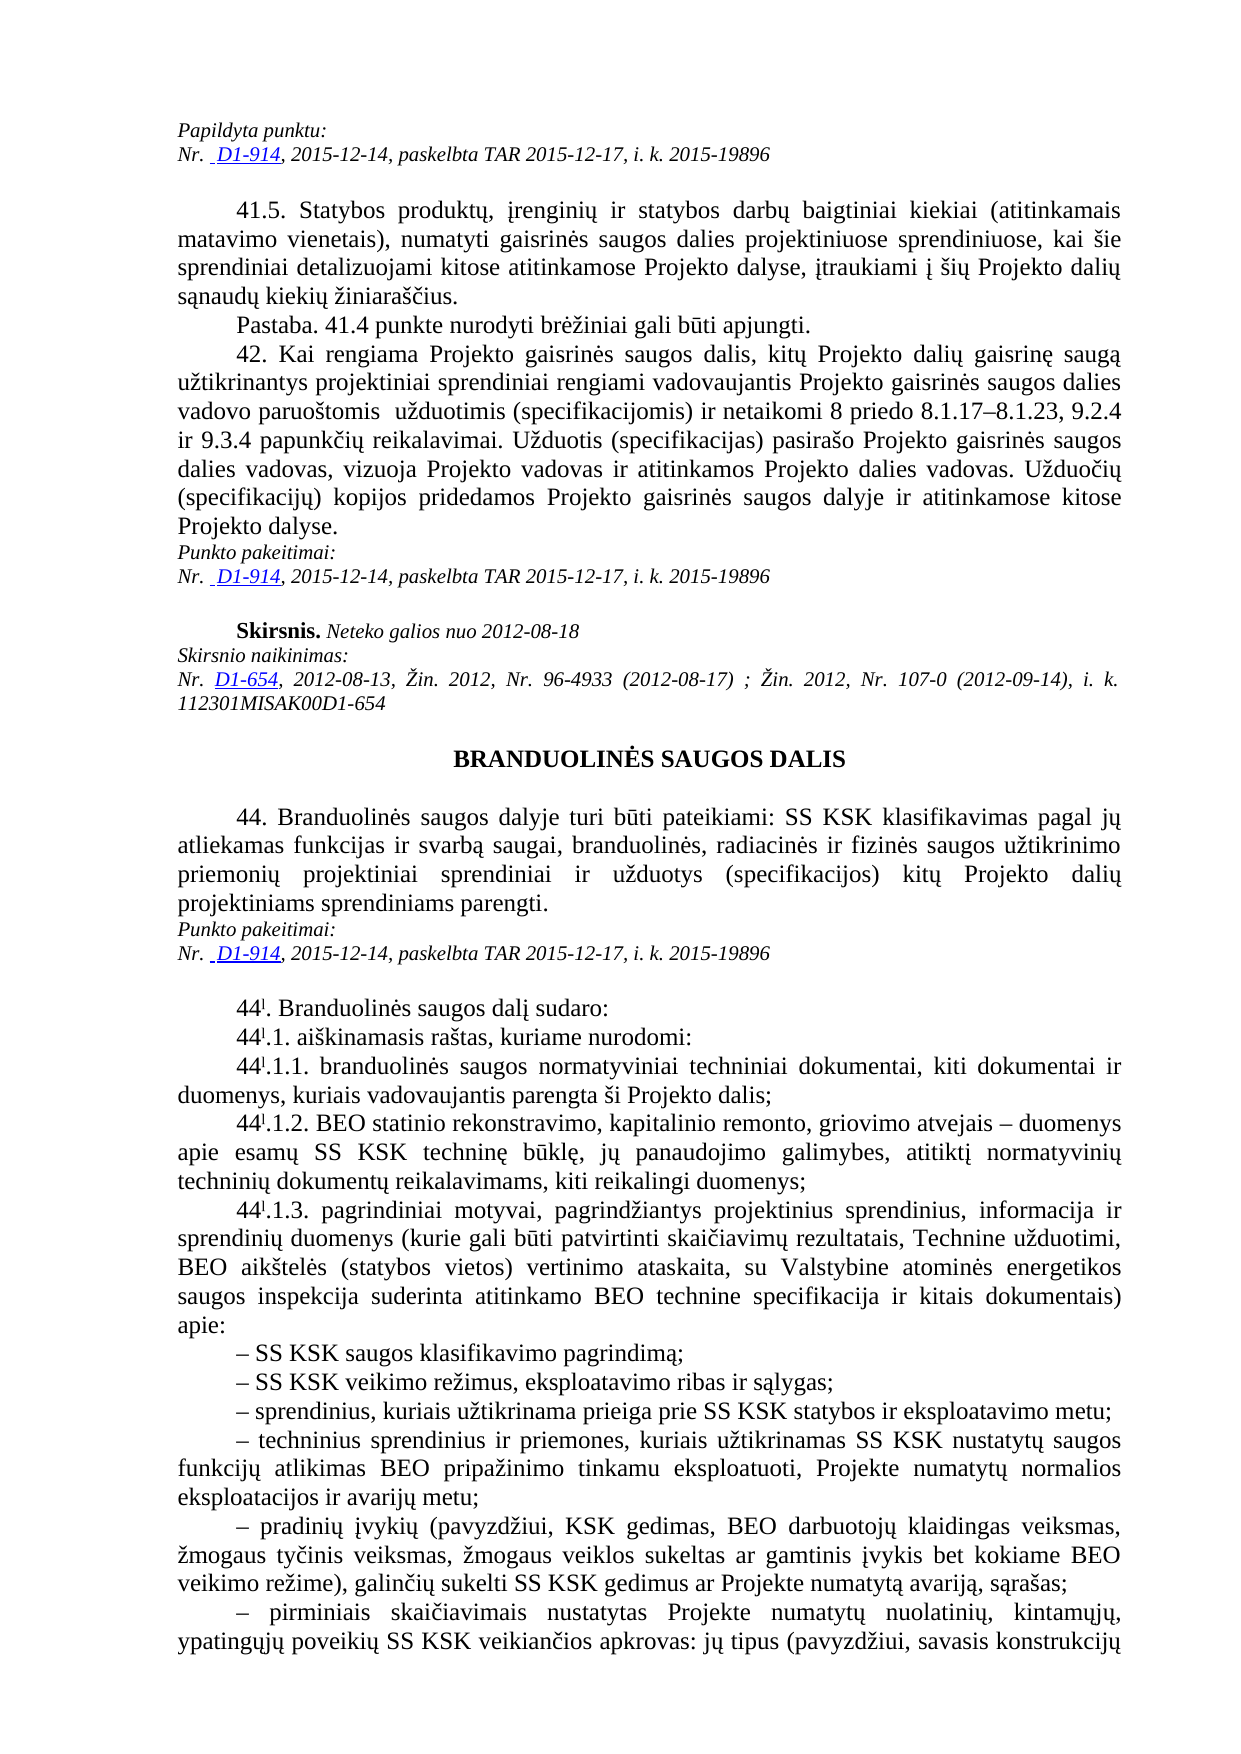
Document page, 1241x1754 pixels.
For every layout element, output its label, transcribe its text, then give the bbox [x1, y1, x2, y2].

text Punkto pakeitimai: [177, 540, 1122, 564]
text 44ˡ.1. aiškinamasis raštas, kuriame nurodomi: [177, 1022, 1122, 1051]
text – pirminiais skaičiavimais nustatytas Projekte numatytų nuolatinių, kintamųjų, ypatingųjų poveikių SS KSK veikiančios apkrovas: jų tipus (pavyzdžiui, savasis konstrukcijų [177, 1597, 1122, 1655]
text 44ˡ.1.1. branduolinės saugos normatyviniai techniniai dokumentai, kiti dokumentai ir duomenys, kuriais vadovaujantis parengta ši Projekto dalis; [177, 1051, 1122, 1108]
text Punkto pakeitimai: [177, 917, 1122, 941]
text Nr. D1-914, 2015-12-14, paskelbta TAR 2015-12-17, i. k. 2015-19896 [177, 142, 1122, 166]
text – sprendinius, kuriais užtikrinama prieiga prie SS KSK statybos ir eksploatavimo metu; [177, 1396, 1122, 1425]
text – techninius sprendinius ir priemones, kuriais užtikrinamas SS KSK nustatytų saugos funkcijų atlikimas BEO pripažinimo tinkamu eksploatuoti, Projekte numatytų normalios eksploatacijos ir avarijų metu; [177, 1425, 1122, 1511]
text – pradinių įvykių (pavyzdžiui, KSK gedimas, BEO darbuotojų klaidingas veiksmas, žmogaus tyčinis veiksmas, žmogaus veiklos sukeltas ar gamtinis įvykis bet kokiame BEO veikimo režime), galinčių sukelti SS KSK gedimus ar Projekte numatytą avariją, sąrašas; [177, 1511, 1122, 1597]
text 44. Branduolinės saugos dalyje turi būti pateikiami: SS KSK klasifikavimas pagal jų atliekamas funkcijas ir svarbą saugai, branduolinės, radiacinės ir fizinės saugos užtikrinimo priemonių projektiniai sprendiniai ir užduotys (specifikacijos) kitų Projekto dalių projektiniams sprendiniams parengti. [177, 802, 1122, 917]
text – SS KSK veikimo režimus, eksploatavimo ribas ir sąlygas; [177, 1367, 1122, 1396]
text – SS KSK saugos klasifikavimo pagrindimą; [177, 1338, 1122, 1367]
text 44ˡ. Branduolinės saugos dalį sudaro: [177, 993, 1122, 1022]
text 44ˡ.1.3. pagrindiniai motyvai, pagrindžiantys projektinius sprendinius, informacija ir sprendinių duomenys (kurie gali būti patvirtinti skaičiavimų rezultatais, Technine užduotimi, BEO aikštelės (statybos vietos) vertinimo ataskaita, su Valstybine atominės energetikos saugos inspekcija suderinta atitinkamo BEO technine specifikacija ir kitais dokumentais) apie: [177, 1195, 1122, 1338]
text branduolinės saugos dalis [177, 744, 1122, 773]
text Pastaba. 41.4 punkte nurodyti brėžiniai gali būti apjungti. [177, 310, 1122, 339]
text Skirsnis. Neteko galios nuo 2012-08-18 [177, 617, 1122, 643]
text 44ˡ.1.2. BEO statinio rekonstravimo, kapitalinio remonto, griovimo atvejais – duomenys apie esamų SS KSK techninę būklę, jų panaudojimo galimybes, atitiktį normatyvinių techninių dokumentų reikalavimams, kiti reikalingi duomenys; [177, 1108, 1122, 1195]
text Nr. D1-914, 2015-12-14, paskelbta TAR 2015-12-17, i. k. 2015-19896 [177, 564, 1122, 588]
text Skirsnio naikinimas: [177, 643, 1122, 667]
text 42. Kai rengiama Projekto gaisrinės saugos dalis, kitų Projekto dalių gaisrinę saugą užtikrinantys projektiniai sprendiniai rengiami vadovaujantis Projekto gaisrinės saugos dalies vadovo paruoštomis užduotimis (specifikacijomis) ir netaikomi 8 priedo 8.1.17–8.1.23, 9.2.4 ir 9.3.4 papunkčių reikalavimai. Užduotis (specifikacijas) pasirašo Projekto gaisrinės saugos dalies vadovas, vizuoja Projekto vadovas ir atitinkamos Projekto dalies vadovas. Užduočių (specifikacijų) kopijos pridedamos Projekto gaisrinės saugos dalyje ir atitinkamose kitose Projekto dalyse. [177, 339, 1122, 540]
text 41.5. Statybos produktų, įrenginių ir statybos darbų baigtiniai kiekiai (atitinkamais matavimo vienetais), numatyti gaisrinės saugos dalies projektiniuose sprendiniuose, kai šie sprendiniai detalizuojami kitose atitinkamose Projekto dalyse, įtraukiami į šių Projekto dalių sąnaudų kiekių žiniaraščius. [177, 195, 1122, 310]
text Nr. D1-654, 2012-08-13, Žin. 2012, Nr. 96-4933 (2012-08-17) ; Žin. 2012, Nr. 107-0 (2012-09-14), i. k. 112301MISAK00D1-654 [177, 667, 1122, 715]
text Papildyta punktu: [177, 118, 1122, 142]
text Nr. D1-914, 2015-12-14, paskelbta TAR 2015-12-17, i. k. 2015-19896 [177, 941, 1122, 965]
